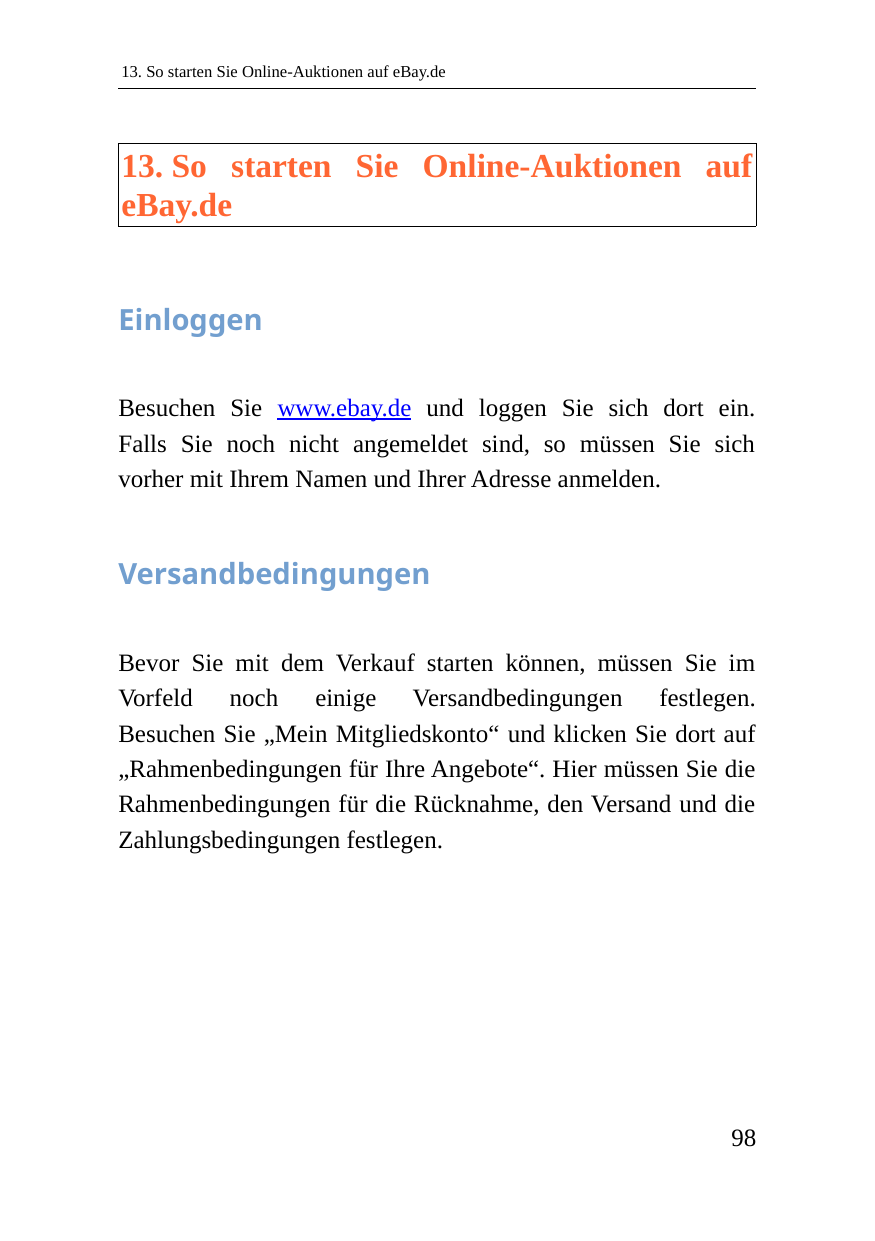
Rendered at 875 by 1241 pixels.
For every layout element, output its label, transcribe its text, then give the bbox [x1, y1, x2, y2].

text Bevor Sie mit dem Verkauf starten können, müssen Sie im Vorfeld noch einige Versandbedingungen festlegen. Besuchen Sie „Mein Mitgliedskonto“ und klicken Sie dort auf „Rahmenbedingungen für Ihre Angebote“. Hier müssen Sie die Rahmenbedingungen für die Rücknahme, den Versand und die Zahlungsbedingungen festlegen. [118, 606, 756, 854]
subtitle Versandbedingungen [118, 553, 756, 593]
text Besuchen Sie www.ebay.de und loggen Sie sich dort ein. Falls Sie noch nicht angemeldet sind, so müssen Sie sich vorher mit Ihrem Namen und Ihrer Adresse anmelden. [118, 387, 756, 493]
subtitle Einloggen [118, 299, 756, 339]
subtitle So starten Sie Online-Auktionen auf eBay.de [119, 144, 756, 226]
